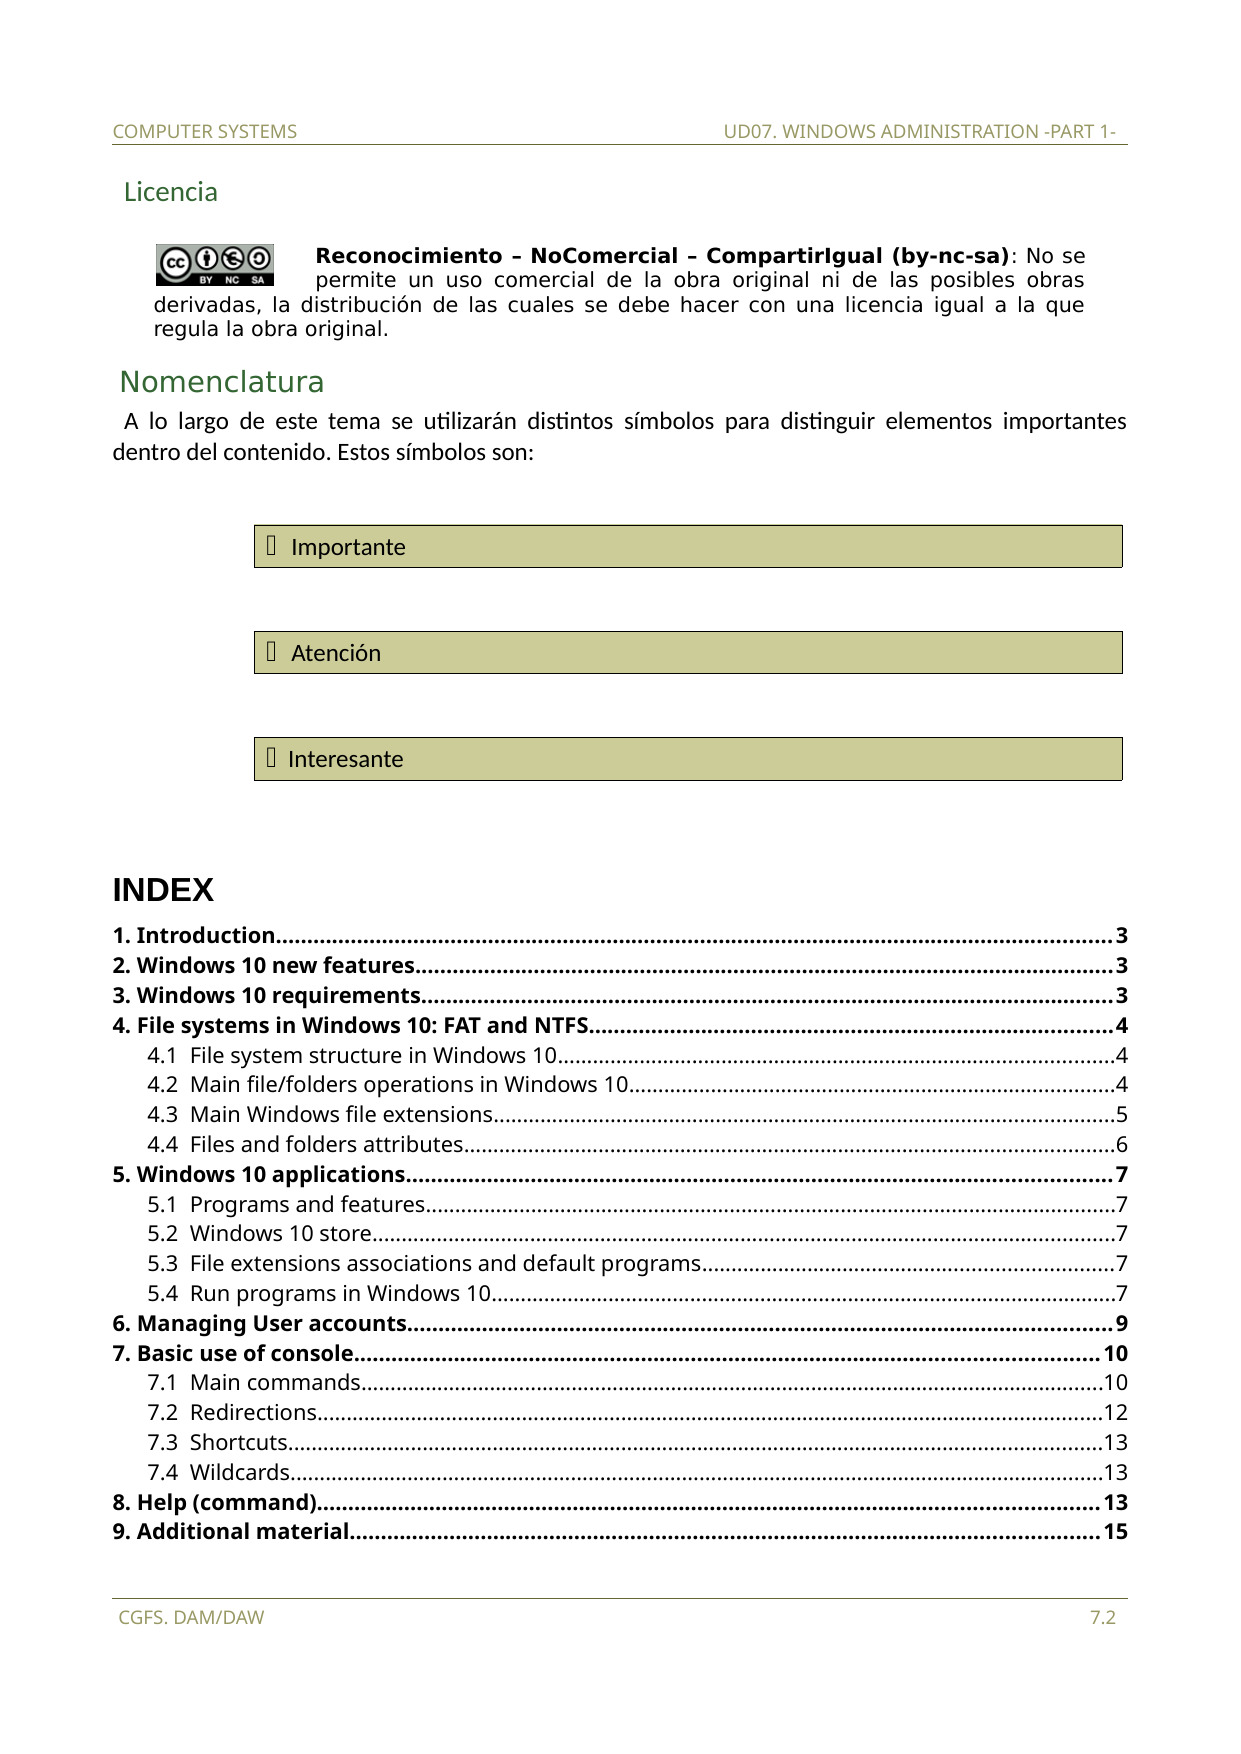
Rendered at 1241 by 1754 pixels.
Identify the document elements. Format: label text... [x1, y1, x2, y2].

text 4.1 File system structure in Windows 10 4 [142, 1040, 1128, 1069]
text 6. Managing User accounts 9 [112, 1308, 1128, 1338]
text 1. Introduction 3 [112, 921, 1128, 950]
text 3. Windows 10 requirements 3 [112, 980, 1128, 1010]
text Licencia [112, 173, 1128, 209]
text  Interesante [255, 738, 1122, 780]
text 4.2 Main file/folders operations in Windows 10 4 [142, 1069, 1128, 1099]
text Nomenclatura [112, 365, 1128, 399]
text 5.1 Programs and features 7 [142, 1189, 1128, 1218]
text 5.2 Windows 10 store 7 [142, 1218, 1128, 1248]
picture [156, 244, 274, 286]
text 4.4 Files and folders attributes 6 [142, 1129, 1128, 1159]
text  Importante [255, 526, 1122, 567]
text 4. File systems in Windows 10: FAT and NTFS 4 [112, 1010, 1128, 1040]
text 8. Help (command) 13 [112, 1487, 1128, 1516]
text 7.2 Redirections 12 [142, 1397, 1128, 1427]
text Reconocimiento – NoComercial – CompartirIgual (by-nc-sa): No se permite un uso comercial de la obra original ni de las posibles obras derivadas, la distribución de las cuales se debe hacer con una licencia igual a la que regula la obra original. [153, 244, 1086, 341]
text 7.1 Main commands 10 [142, 1367, 1128, 1397]
text 5.4 Run programs in Windows 10 7 [142, 1278, 1128, 1308]
text 5. Windows 10 applications 7 [112, 1159, 1128, 1189]
text 2. Windows 10 new features 3 [112, 950, 1128, 980]
text  Atención [255, 632, 1122, 673]
text A lo largo de este tema se utilizarán distintos símbolos para distinguir elementos importantes dentro del contenido. Estos símbolos son: [112, 405, 1128, 466]
text 7. Basic use of console 10 [112, 1338, 1128, 1367]
text 7.3 Shortcuts 13 [142, 1427, 1128, 1457]
subtitle INDEX [112, 869, 1128, 908]
text 4.3 Main Windows file extensions 5 [142, 1099, 1128, 1129]
text 9. Additional material 15 [112, 1516, 1128, 1546]
text 5.3 File extensions associations and default programs 7 [142, 1248, 1128, 1278]
text 7.4 Wildcards 13 [142, 1457, 1128, 1487]
